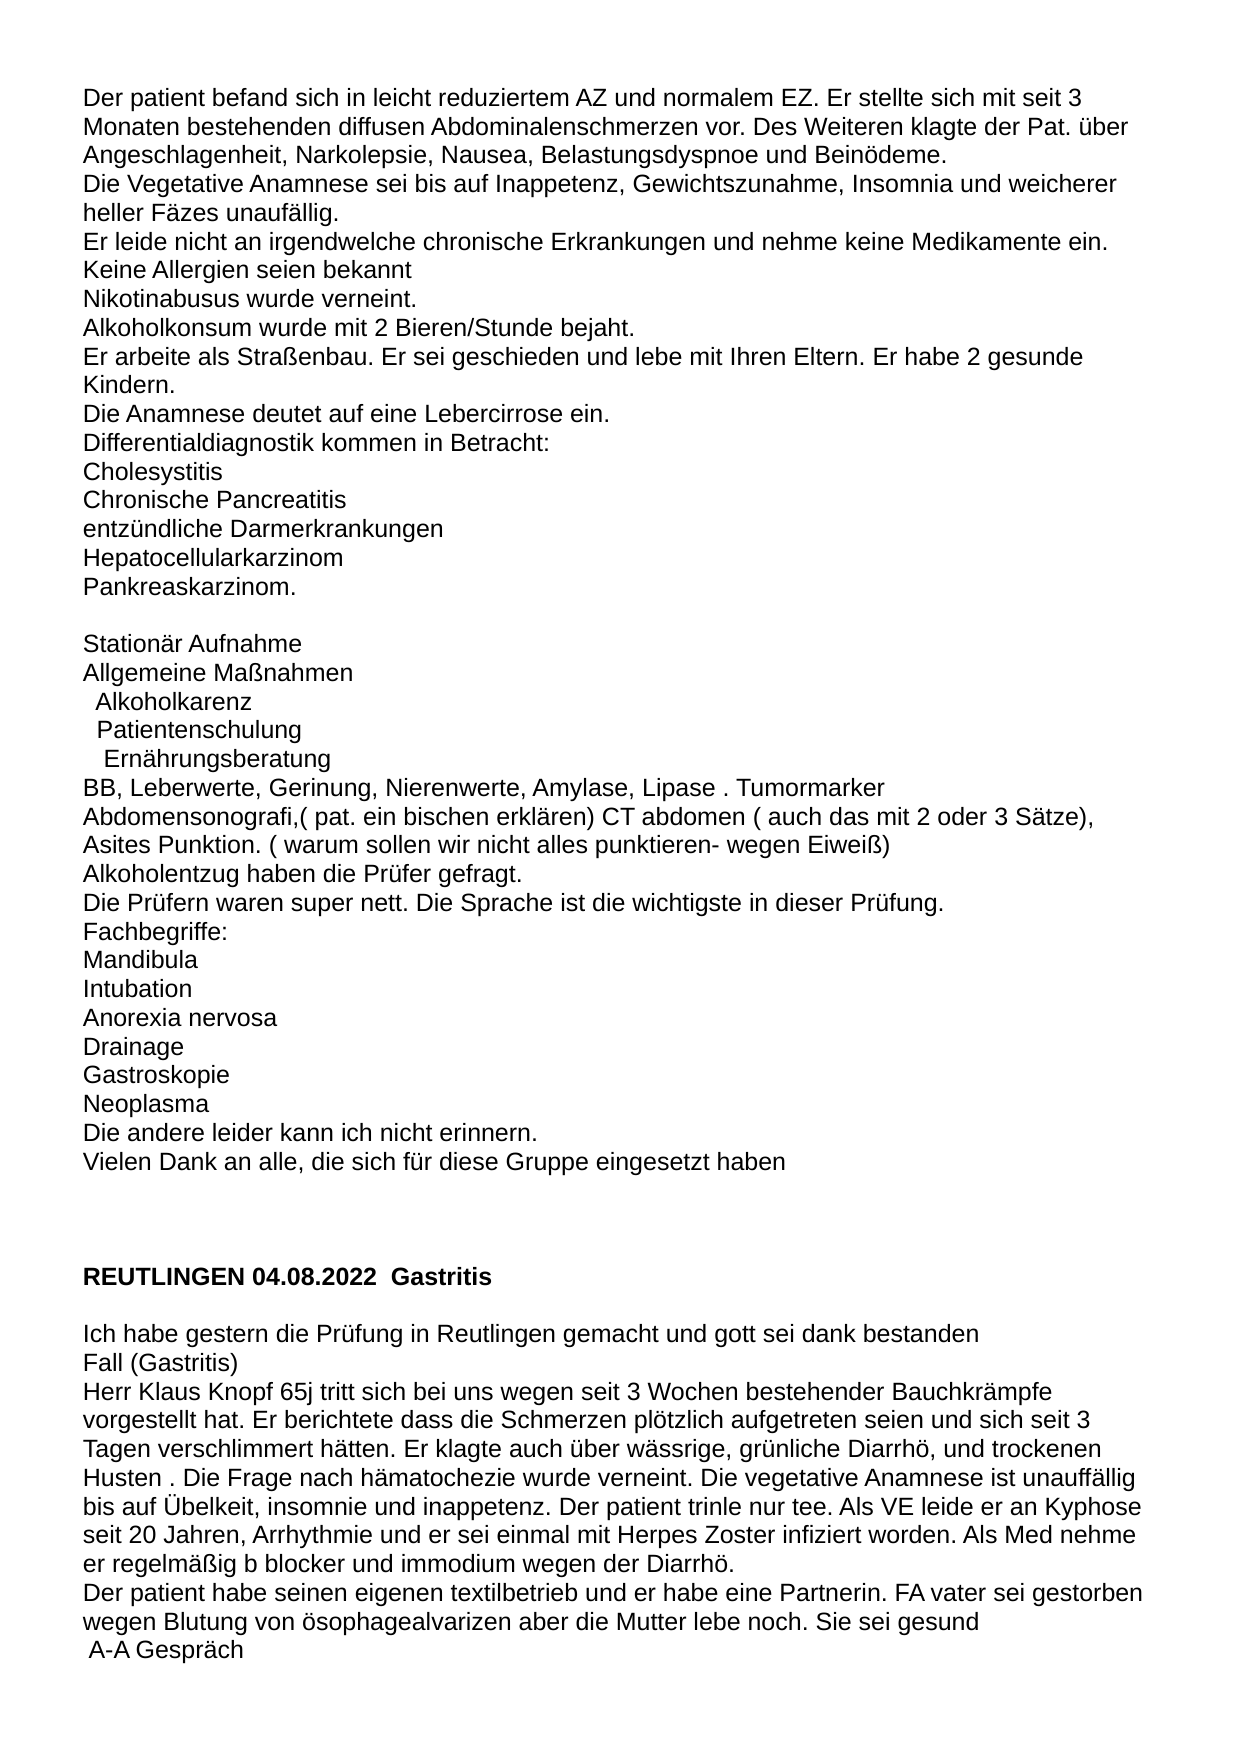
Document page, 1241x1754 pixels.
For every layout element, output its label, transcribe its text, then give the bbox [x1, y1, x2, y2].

text A-A Gespräch [83, 1635, 1157, 1664]
text Der patient habe seinen eigenen textilbetrieb und er habe eine Partnerin. FA vater sei gestorben wegen Blutung von ösophagealvarizen aber die Mutter lebe noch. Sie sei gesund [83, 1578, 1157, 1635]
text Die andere leider kann ich nicht erinnern. [83, 1118, 1157, 1146]
text Drainage [83, 1031, 1157, 1060]
text Die Anamnese deutet auf eine Lebercirrose ein. [83, 399, 1157, 428]
text Ich habe gestern die Prüfung in Reutlingen gemacht und gott sei dank bestanden [83, 1319, 1157, 1348]
text Fall (Gastritis) [83, 1348, 1157, 1376]
text Alkoholentzug haben die Prüfer gefragt. [83, 859, 1157, 888]
text Cholesystitis [83, 456, 1157, 485]
text Die Vegetative Anamnese sei bis auf Inappetenz, Gewichtszunahme, Insomnia und weicherer heller Fäzes unaufällig. [83, 169, 1157, 226]
text Pankreaskarzinom. [83, 571, 1157, 600]
text Ernährungsberatung [83, 744, 1157, 773]
text Alkoholkarenz [83, 686, 1157, 715]
text Patientenschulung [83, 715, 1157, 744]
text REUTLINGEN 04.08.2022 Gastritis [83, 1261, 1157, 1290]
text Intubation [83, 974, 1157, 1003]
text Er leide nicht an irgendwelche chronische Erkrankungen und nehme keine Medikamente ein. [83, 226, 1157, 255]
text Hepatocellularkarzinom [83, 543, 1157, 571]
text Fachbegriffe: [83, 916, 1157, 945]
text BB, Leberwerte, Gerinung, Nierenwerte, Amylase, Lipase . Tumormarker [83, 773, 1157, 801]
text entzündliche Darmerkrankungen [83, 514, 1157, 543]
text Mandibula [83, 945, 1157, 974]
text Gastroskopie [83, 1060, 1157, 1089]
text Der patient befand sich in leicht reduziertem AZ und normalem EZ. Er stellte sich mit seit 3 Monaten bestehenden diffusen Abdominalenschmerzen vor. Des Weiteren klagte der Pat. über Angeschlagenheit, Narkolepsie, Nausea, Belastungsdyspnoe und Beinödeme. [83, 83, 1157, 169]
text Die Prüfern waren super nett. Die Sprache ist die wichtigste in dieser Prüfung. [83, 888, 1157, 916]
text Differentialdiagnostik kommen in Betracht: [83, 428, 1157, 456]
text Herr Klaus Knopf 65j tritt sich bei uns wegen seit 3 Wochen bestehender Bauchkrämpfe vorgestellt hat. Er berichtete dass die Schmerzen plötzlich aufgetreten seien und sich seit 3 Tagen verschlimmert hätten. Er klagte auch über wässrige, grünliche Diarrhö, und trockenen Husten . Die Frage nach hämatochezie wurde verneint. Die vegetative Anamnese ist unauffällig bis auf Übelkeit, insomnie und inappetenz. Der patient trinle nur tee. Als VE leide er an Kyphose seit 20 Jahren, Arrhythmie und er sei einmal mit Herpes Zoster infiziert worden. Als Med nehme er regelmäßig b blocker und immodium wegen der Diarrhö. [83, 1376, 1157, 1578]
text Nikotinabusus wurde verneint. [83, 284, 1157, 313]
text Er arbeite als Straßenbau. Er sei geschieden und lebe mit Ihren Eltern. Er habe 2 gesunde Kindern. [83, 341, 1157, 399]
text Keine Allergien seien bekannt [83, 255, 1157, 284]
text Vielen Dank an alle, die sich für diese Gruppe eingesetzt haben [83, 1146, 1157, 1175]
text Abdomensonografi,( pat. ein bischen erklären) CT abdomen ( auch das mit 2 oder 3 Sätze), Asites Punktion. ( warum sollen wir nicht alles punktieren- wegen Eiweiß) [83, 801, 1157, 859]
text Neoplasma [83, 1089, 1157, 1118]
text Chronische Pancreatitis [83, 485, 1157, 514]
text Allgemeine Maßnahmen [83, 658, 1157, 686]
text Stationär Aufnahme [83, 629, 1157, 658]
text Alkoholkonsum wurde mit 2 Bieren/Stunde bejaht. [83, 313, 1157, 341]
text Anorexia nervosa [83, 1003, 1157, 1031]
